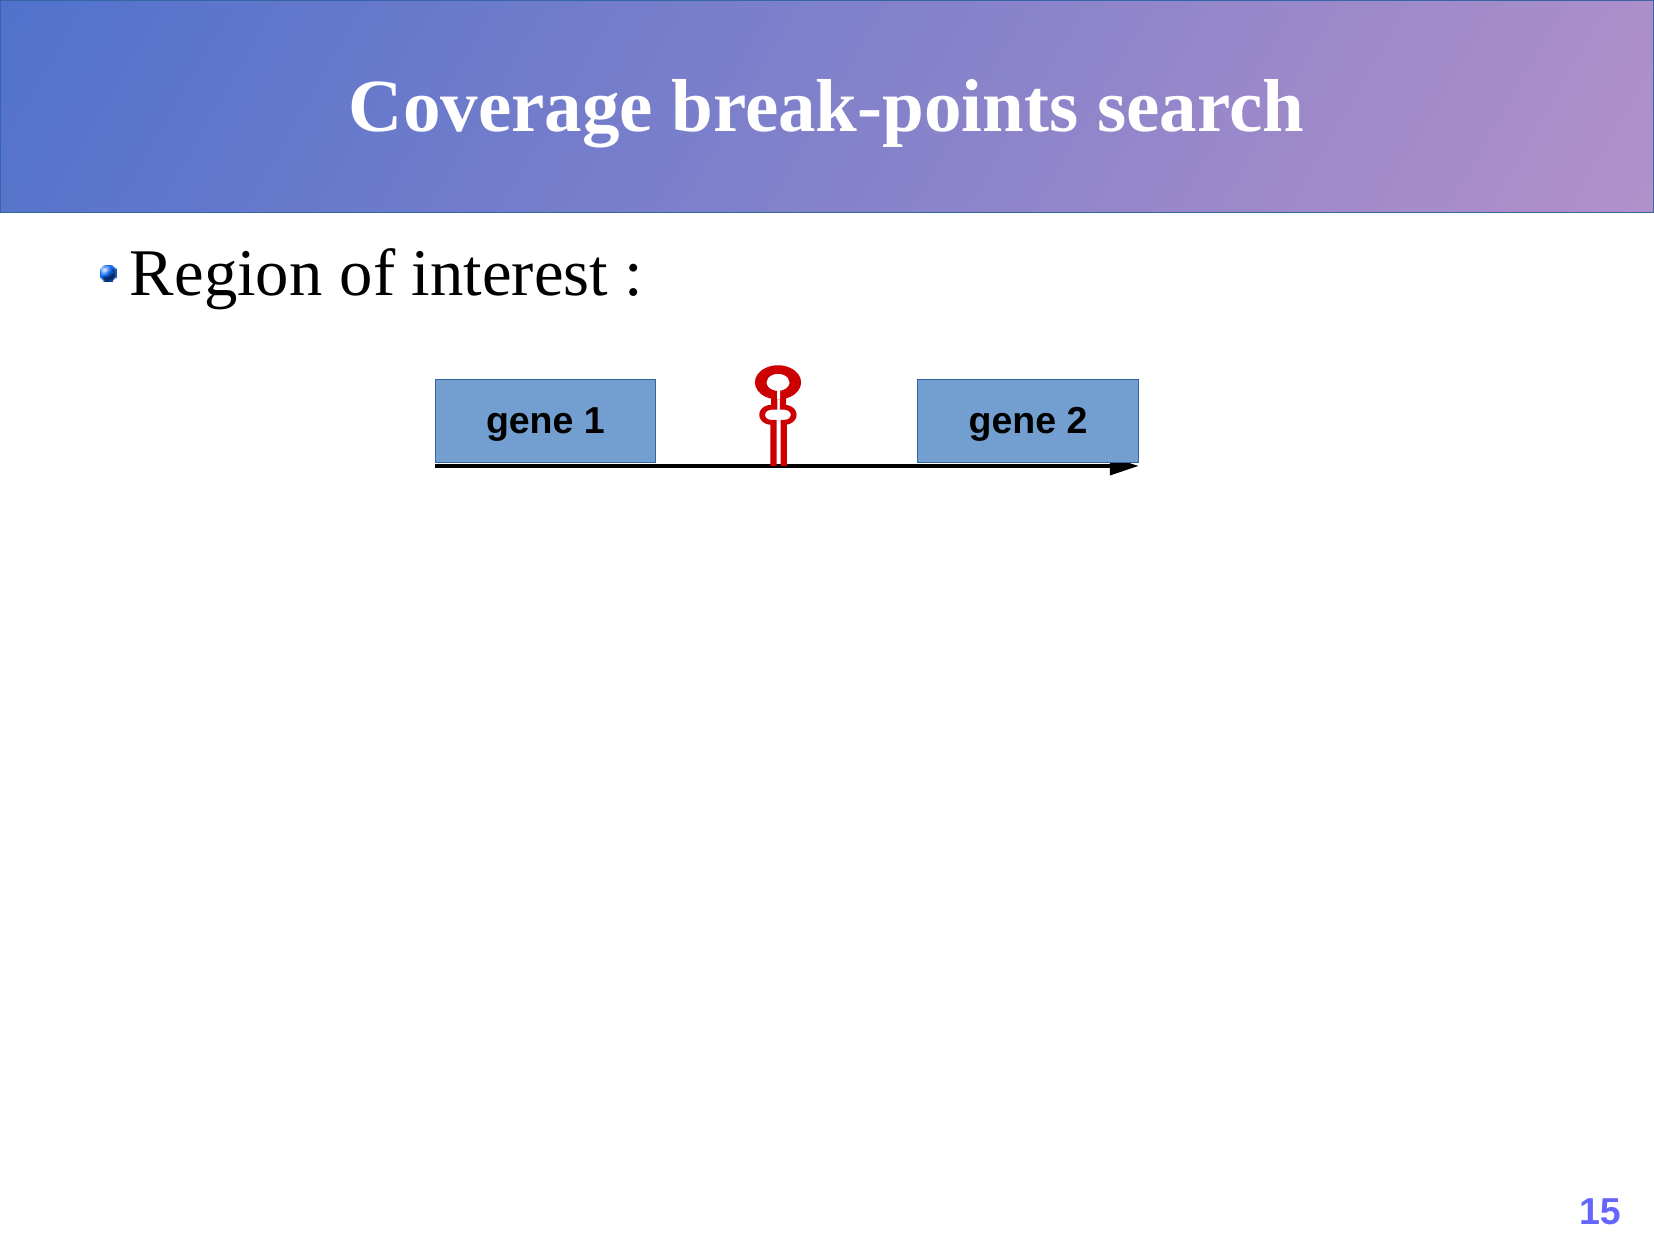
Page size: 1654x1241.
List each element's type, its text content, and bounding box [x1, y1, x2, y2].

title Coverage break-points search [82, 23, 1571, 189]
list Region of interest : [82, 236, 1571, 1158]
text_box 15 [1564, 1183, 1642, 1241]
text_box gene 1 [435, 379, 656, 463]
text_box gene 2 [917, 379, 1139, 463]
text_box [754, 365, 802, 466]
